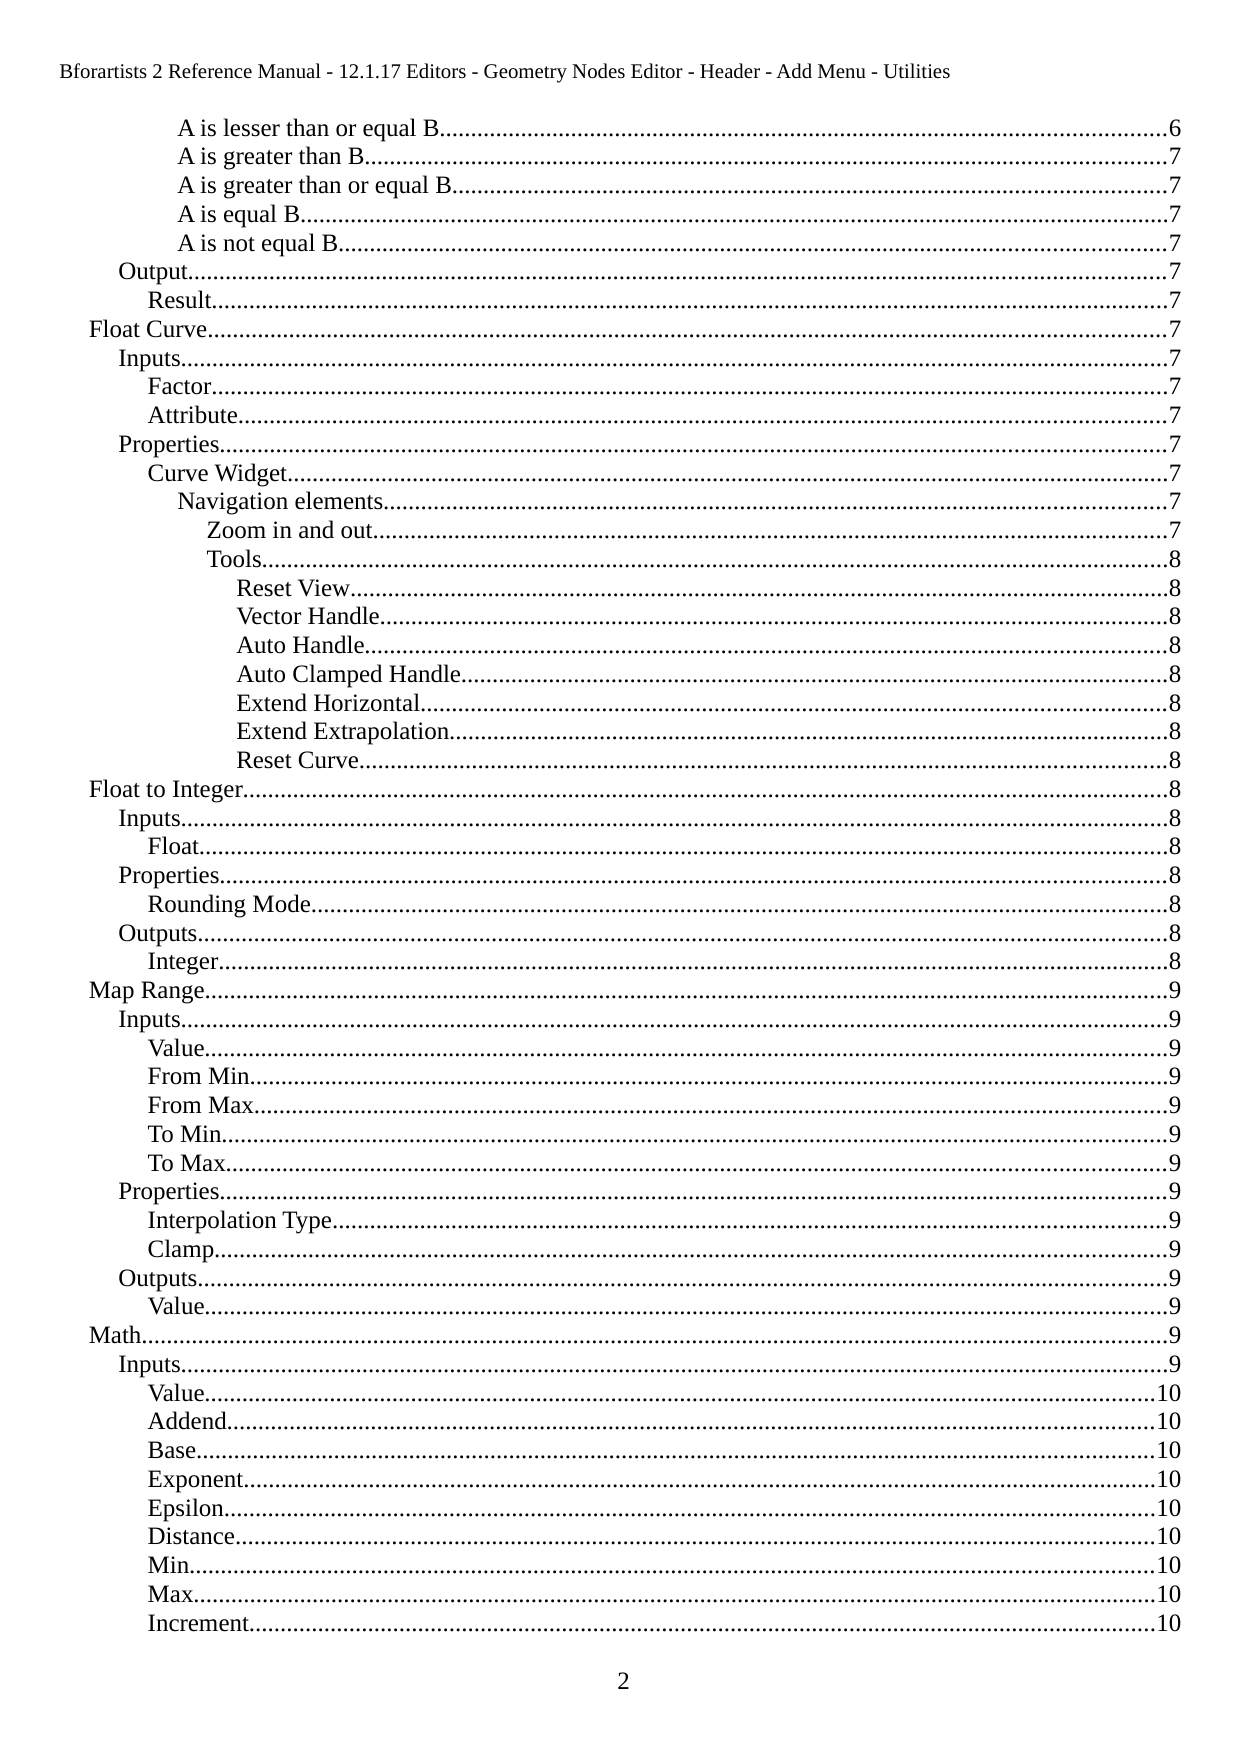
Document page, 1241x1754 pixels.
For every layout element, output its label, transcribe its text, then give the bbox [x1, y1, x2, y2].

text Extend Horizontal 8 [236, 688, 1181, 716]
text From Max 9 [147, 1090, 1181, 1119]
text Addend 10 [147, 1406, 1181, 1435]
text A is lesser than or equal B 6 [177, 113, 1181, 141]
text Value 10 [147, 1378, 1181, 1406]
text Outputs 8 [118, 918, 1181, 946]
text A is equal B 7 [177, 199, 1181, 228]
text To Max 9 [147, 1148, 1181, 1176]
text Map Range 9 [88, 975, 1181, 1004]
text Exponent 10 [147, 1464, 1181, 1493]
text From Min 9 [147, 1061, 1181, 1090]
text Factor 7 [147, 371, 1181, 400]
text To Min 9 [147, 1119, 1181, 1148]
text Curve Widget 7 [147, 458, 1181, 486]
text Value 9 [147, 1291, 1181, 1320]
text Auto Clamped Handle 8 [236, 659, 1181, 688]
text Result 7 [147, 285, 1181, 314]
text Increment 10 [147, 1608, 1181, 1636]
text Math 9 [88, 1320, 1181, 1349]
text Float to Integer 8 [88, 774, 1181, 803]
text Min 10 [147, 1550, 1181, 1579]
text A is greater than B 7 [177, 141, 1181, 170]
text Epsilon 10 [147, 1493, 1181, 1521]
text Navigation elements 7 [177, 486, 1181, 515]
text Vector Handle 8 [236, 601, 1181, 630]
text Reset View 8 [236, 573, 1181, 601]
text A is not equal B 7 [177, 228, 1181, 256]
text Inputs 9 [118, 1004, 1181, 1033]
text Clamp 9 [147, 1234, 1181, 1263]
text Inputs 9 [118, 1349, 1181, 1378]
text Output 7 [118, 256, 1181, 285]
text Integer 8 [147, 946, 1181, 975]
text Zoom in and out 7 [206, 515, 1181, 544]
text Base 10 [147, 1435, 1181, 1464]
text Inputs 7 [118, 343, 1181, 371]
text Max 10 [147, 1579, 1181, 1608]
text Inputs 8 [118, 803, 1181, 831]
text Outputs 9 [118, 1263, 1181, 1291]
text Interpolation Type 9 [147, 1205, 1181, 1234]
text Properties 9 [118, 1176, 1181, 1205]
text Float 8 [147, 831, 1181, 860]
text Distance 10 [147, 1521, 1181, 1550]
text Rounding Mode 8 [147, 889, 1181, 918]
text Properties 7 [118, 429, 1181, 458]
text A is greater than or equal B 7 [177, 170, 1181, 199]
text Auto Handle 8 [236, 630, 1181, 659]
text Attribute 7 [147, 400, 1181, 429]
text Value 9 [147, 1033, 1181, 1061]
text Properties 8 [118, 860, 1181, 889]
text Extend Extrapolation 8 [236, 716, 1181, 745]
text Tools 8 [206, 544, 1181, 573]
text Reset Curve 8 [236, 745, 1181, 774]
text Float Curve 7 [88, 314, 1181, 343]
